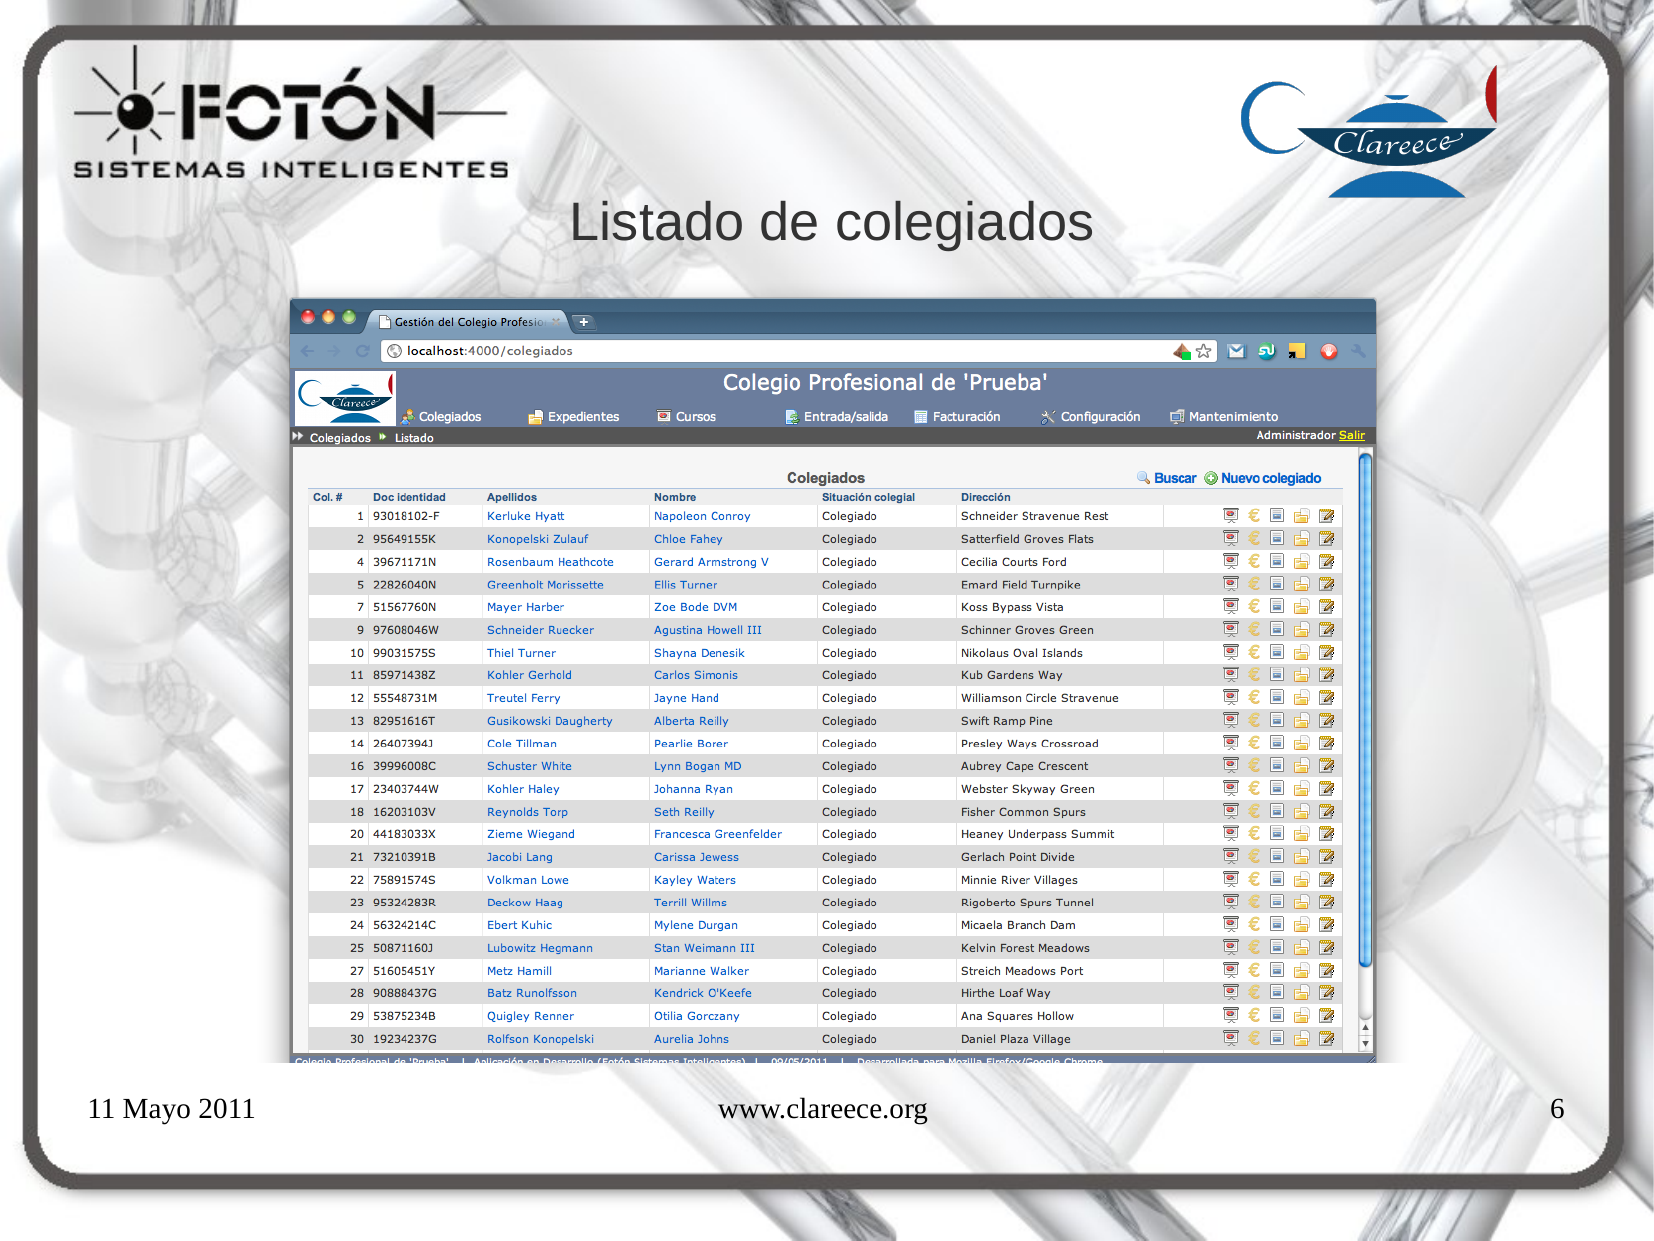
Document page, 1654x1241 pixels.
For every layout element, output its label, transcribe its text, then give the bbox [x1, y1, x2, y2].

title Listado de colegiados [88, 177, 1577, 266]
picture [0, 0, 1654, 1241]
